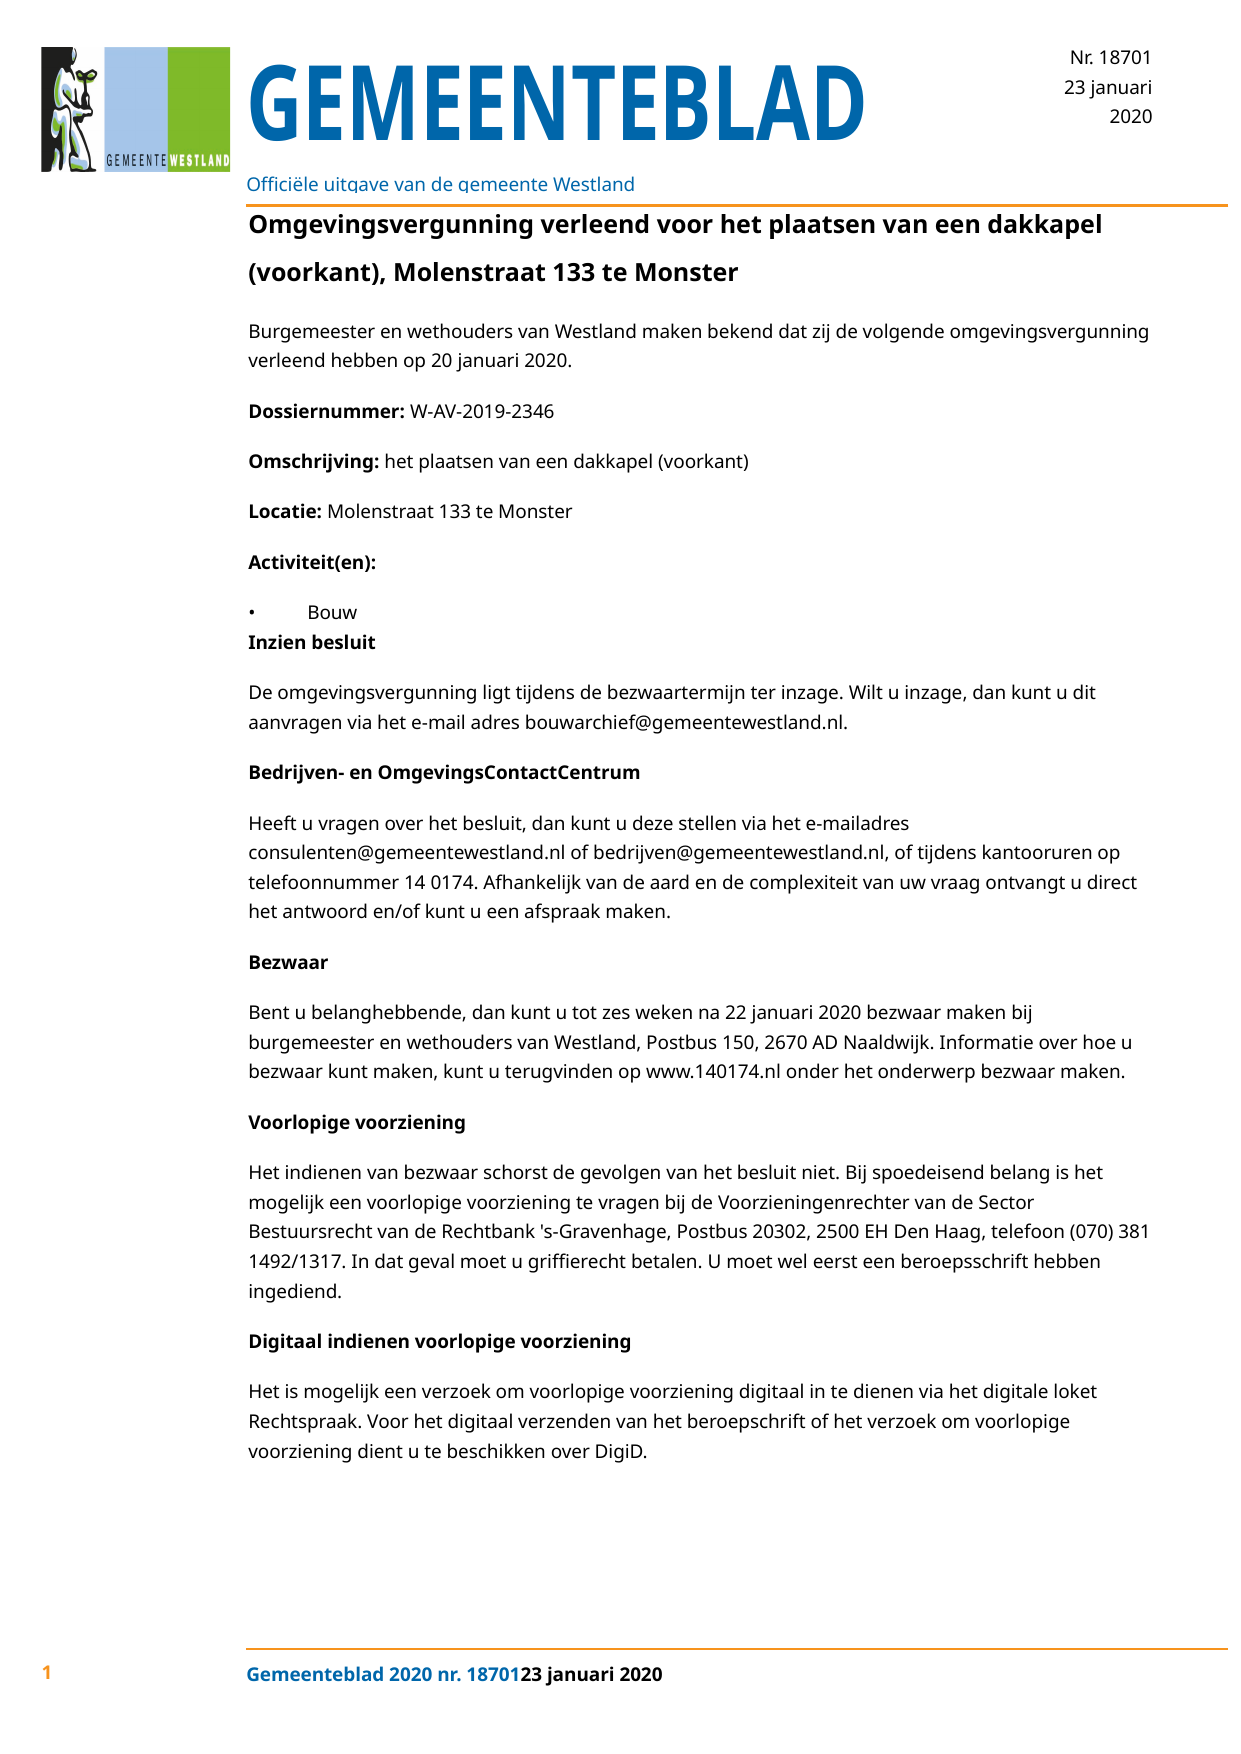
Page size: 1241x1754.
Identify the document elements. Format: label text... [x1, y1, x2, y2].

text De omgevingsvergunning ligt tijdens de bezwaartermijn ter inzage. Wilt u inzage, dan kunt u dit aanvragen via het e-mail adres bouwarchief@gemeentewestland.nl. [248, 679, 1152, 735]
text Het is mogelijk een verzoek om voorlopige voorziening digitaal in te dienen via het digitale loket Rechtspraak. Voor het digitaal verzenden van het beroepschrift of het verzoek om voorlopige voorziening dient u te beschikken over DigiD. [248, 1379, 1152, 1464]
text Bent u belanghebbende, dan kunt u tot zes weken na 22 januari 2020 bezwaar maken bij burgemeester en wethouders van Westland, Postbus 150, 2670 AD Naaldwijk. Informatie over hoe u bezwaar kunt maken, kunt u terugvinden op www.140174.nl onder het onderwerp bezwaar maken. [248, 999, 1152, 1084]
text Omgevingsvergunning verleend voor het plaatsen van een dakkapel (voorkant), Molenstraat 133 te Monster [248, 207, 1152, 288]
text Voorlopige voorziening [248, 1109, 1152, 1135]
text Omschrijving: het plaatsen van een dakkapel (voorkant) [248, 448, 1152, 474]
text Het indienen van bezwaar schorst de gevolgen van het besluit niet. Bij spoedeisend belang is het mogelijk een voorlopige voorziening te vragen bij de Voorzieningenrechter van de Sector Bestuursrecht van de Rechtbank 's-Gravenhage, Postbus 20302, 2500 EH Den Haag, telefoon (070) 381 1492/1317. In dat geval moet u griffierecht betalen. U moet wel eerst een beroepsschrift hebben ingediend. [248, 1159, 1152, 1304]
list Bouw [248, 599, 1152, 625]
text Bezwaar [248, 949, 1152, 975]
text Heeft u vragen over het besluit, dan kunt u deze stellen via het e-mailadres consulenten@gemeentewestland.nl of bedrijven@gemeentewestland.nl, of tijdens kantooruren op telefoonnummer 14 0174. Afhankelijk van de aard en de complexiteit van uw vraag ontvangt u direct het antwoord en/of kunt u een afspraak maken. [248, 810, 1152, 924]
text Bedrijven- en OmgevingsContactCentrum [248, 759, 1152, 785]
picture [41, 47, 231, 172]
text Digitaal indienen voorlopige voorziening [248, 1328, 1152, 1354]
text Burgemeester en wethouders van Westland maken bekend dat zij de volgende omgevingsvergunning verleend hebben op 20 januari 2020. [248, 318, 1152, 373]
text Activiteit(en): [248, 549, 1152, 575]
text Inzien besluit [248, 629, 1152, 655]
text Locatie: Molenstraat 133 te Monster [248, 499, 1152, 524]
text Dossiernummer: W-AV-2019-2346 [248, 398, 1152, 424]
